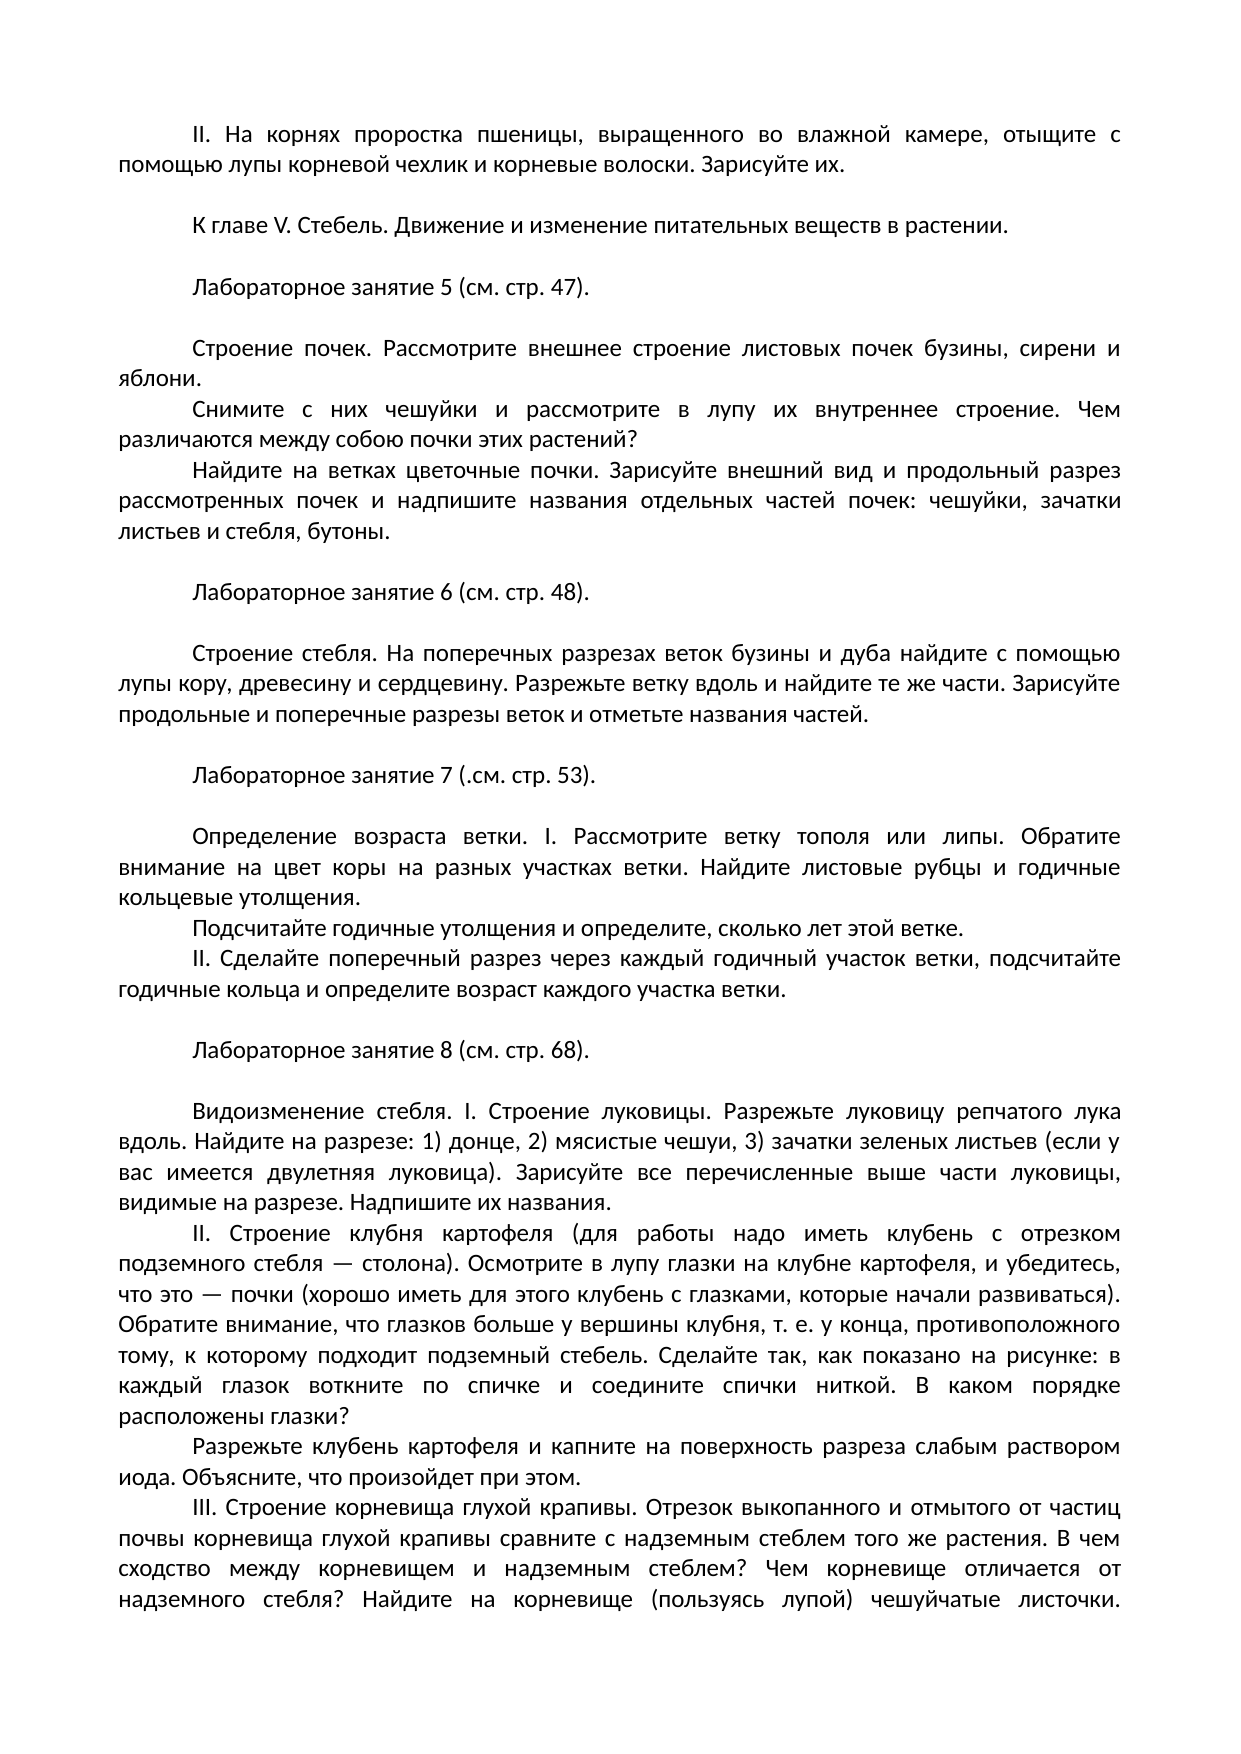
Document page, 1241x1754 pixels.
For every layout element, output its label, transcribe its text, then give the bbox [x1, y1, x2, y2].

text Подсчитайте годичные утолщения и определите, сколько лет этой ветке. [118, 912, 1122, 942]
text Строение почек. Рассмотрите внешнее строение листовых почек бузины, сирени и яблони. [118, 332, 1122, 393]
text Найдите на ветках цветочные почки. Зарисуйте внешний вид и продольный разрез рассмотренных почек и надпишите названия отдельных частей почек: чешуйки, зачатки листьев и стебля, бутоны. [118, 454, 1122, 545]
text Лабораторное занятие 7 (.см. стр. 53). [118, 759, 1122, 789]
text II. На корнях проростка пшеницы, выращенного во влажной камере, отыщите с помощью лупы корневой чехлик и корневые волоски. Зарисуйте их. [118, 118, 1122, 179]
text II. Строение клубня картофеля (для работы надо иметь клубень с отрезком подземного стебля — столона). Осмотрите в лупу глазки на клубне картофеля, и убедитесь, что это — почки (хорошо иметь для этого клубень с глазками, которые начали развиваться). Обратите внимание, что глазков больше у вершины клубня, т. е. у конца, противоположного тому, к которому подходит подземный стебель. Сделайте так, как показано на рисунке: в каждый глазок воткните по спичке и соедините спички ниткой. В каком порядке расположены глазки? [118, 1217, 1122, 1431]
text Лабораторное занятие 5 (см. стр. 47). [118, 271, 1122, 301]
text Видоизменение стебля. I. Строение луковицы. Разрежьте луковицу репчатого лука вдоль. Найдите на разрезе: 1) донце, 2) мясистые чешуи, 3) зачатки зеленых листьев (если у вас имеется двулетняя луковица). Зарисуйте все перечисленные выше части луковицы, видимые на разрезе. Надпишите их названия. [118, 1095, 1122, 1217]
text III. Строение корневища глухой крапивы. Отрезок выкопанного и отмытого от частиц почвы корневища глухой крапивы сравните с надземным стеблем того же растения. В чем сходство между корневищем и надземным стеблем? Чем корневище отличается от надземного стебля? Найдите на корневище (пользуясь лупой) чешуйчатые листочки. [118, 1492, 1122, 1614]
text Определение возраста ветки. I. Рассмотрите ветку тополя или липы. Обратите внимание на цвет коры на разных участках ветки. Найдите листовые рубцы и годичные кольцевые утолщения. [118, 820, 1122, 912]
text II. Сделайте поперечный разрез через каждый годичный участок ветки, подсчитайте годичные кольца и определите возраст каждого участка ветки. [118, 942, 1122, 1003]
text Разрежьте клубень картофеля и капните на поверхность разреза слабым раствором иода. Объясните, что произойдет при этом. [118, 1431, 1122, 1492]
text Лабораторное занятие 6 (см. стр. 48). [118, 576, 1122, 606]
text Строение стебля. На поперечных разрезах веток бузины и дуба найдите с помощью лупы кору, древесину и сердцевину. Разрежьте ветку вдоль и найдите те же части. Зарисуйте продольные и поперечные разрезы веток и отметьте названия частей. [118, 637, 1122, 728]
text К главе V. Стебель. Движение и изменение питательных веществ в растении. [118, 210, 1122, 240]
text Снимите с них чешуйки и рассмотрите в лупу их внутреннее строение. Чем различаются между собою почки этих растений? [118, 393, 1122, 454]
text Лабораторное занятие 8 (см. стр. 68). [118, 1034, 1122, 1064]
